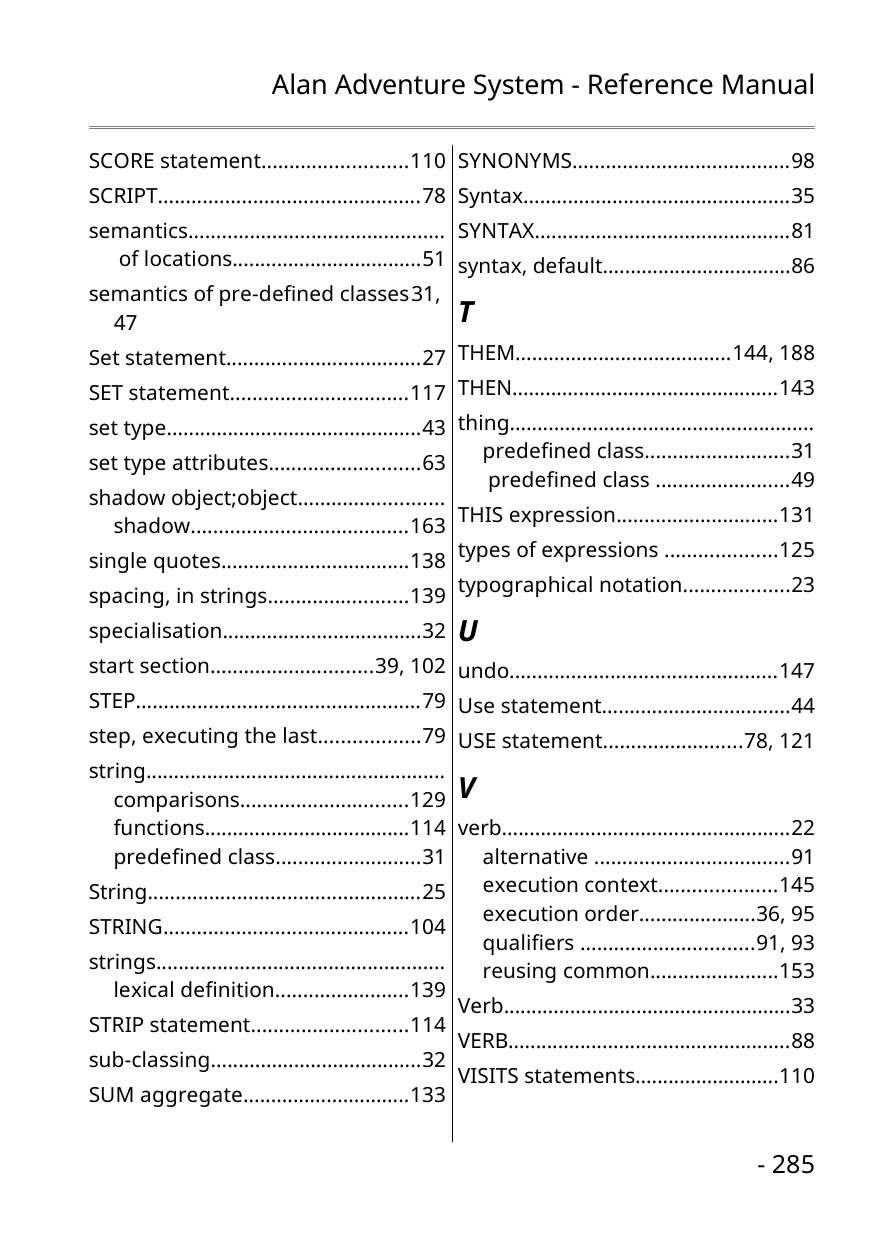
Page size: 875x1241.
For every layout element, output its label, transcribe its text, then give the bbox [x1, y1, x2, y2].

text qualifiers 91, 93 [482, 927, 815, 956]
text alternative 91 [482, 842, 815, 870]
text start section 39, 102 [88, 651, 446, 680]
text USE statement 78, 121 [458, 726, 815, 755]
text THEM 144, 188 [458, 337, 815, 366]
text predefined class 31 [482, 436, 815, 464]
text predefined class 49 [482, 464, 815, 493]
text U [458, 610, 815, 650]
text single quotes 138 [88, 546, 446, 575]
text Syntax 35 [458, 181, 815, 209]
text STRIP statement 114 [88, 1010, 446, 1039]
text step, executing the last 79 [88, 721, 446, 750]
text shadow 163 [113, 511, 446, 540]
text typographical notation 23 [458, 569, 815, 598]
text SCORE statement 110 [88, 146, 446, 174]
text verb 22 [458, 813, 815, 842]
text STEP 79 [88, 686, 446, 715]
text strings [88, 947, 446, 975]
text string [88, 756, 446, 785]
text SYNONYMS 98 [458, 146, 815, 174]
text execution order 36, 95 [482, 899, 815, 927]
text specialisation 32 [88, 616, 446, 645]
text V [458, 767, 815, 807]
text predefined class 31 [113, 842, 446, 870]
text semantics of pre-defined classes 31, 47 [88, 279, 446, 336]
text Use statement 44 [458, 691, 815, 720]
text syntax, default 86 [458, 251, 815, 279]
text semantics [88, 216, 446, 244]
text set type 43 [88, 413, 446, 441]
text THIS expression 131 [458, 499, 815, 528]
text VISITS statements 110 [458, 1061, 815, 1089]
text SYNTAX 81 [458, 216, 815, 244]
text comparisons 129 [113, 785, 446, 813]
text types of expressions 125 [458, 534, 815, 563]
text SET statement 117 [88, 378, 446, 406]
text sub-classing 32 [88, 1045, 446, 1074]
text of locations 51 [113, 244, 446, 273]
text set type attributes 63 [88, 448, 446, 476]
text spacing, in strings 139 [88, 581, 446, 610]
text reusing common 153 [482, 956, 815, 984]
text lexical definition 139 [113, 975, 446, 1004]
text STRING 104 [88, 912, 446, 940]
text String 25 [88, 877, 446, 905]
text VERB 88 [458, 1026, 815, 1054]
text functions 114 [113, 813, 446, 842]
text thing [458, 407, 815, 436]
text THEN 143 [458, 372, 815, 401]
text Verb 33 [458, 991, 815, 1019]
text execution context 145 [482, 870, 815, 899]
text SCRIPT 78 [88, 181, 446, 209]
text SUM aggregate 133 [88, 1080, 446, 1109]
text Set statement 27 [88, 343, 446, 371]
text T [458, 291, 815, 331]
text undo 147 [458, 656, 815, 685]
text shadow object;object [88, 483, 446, 511]
